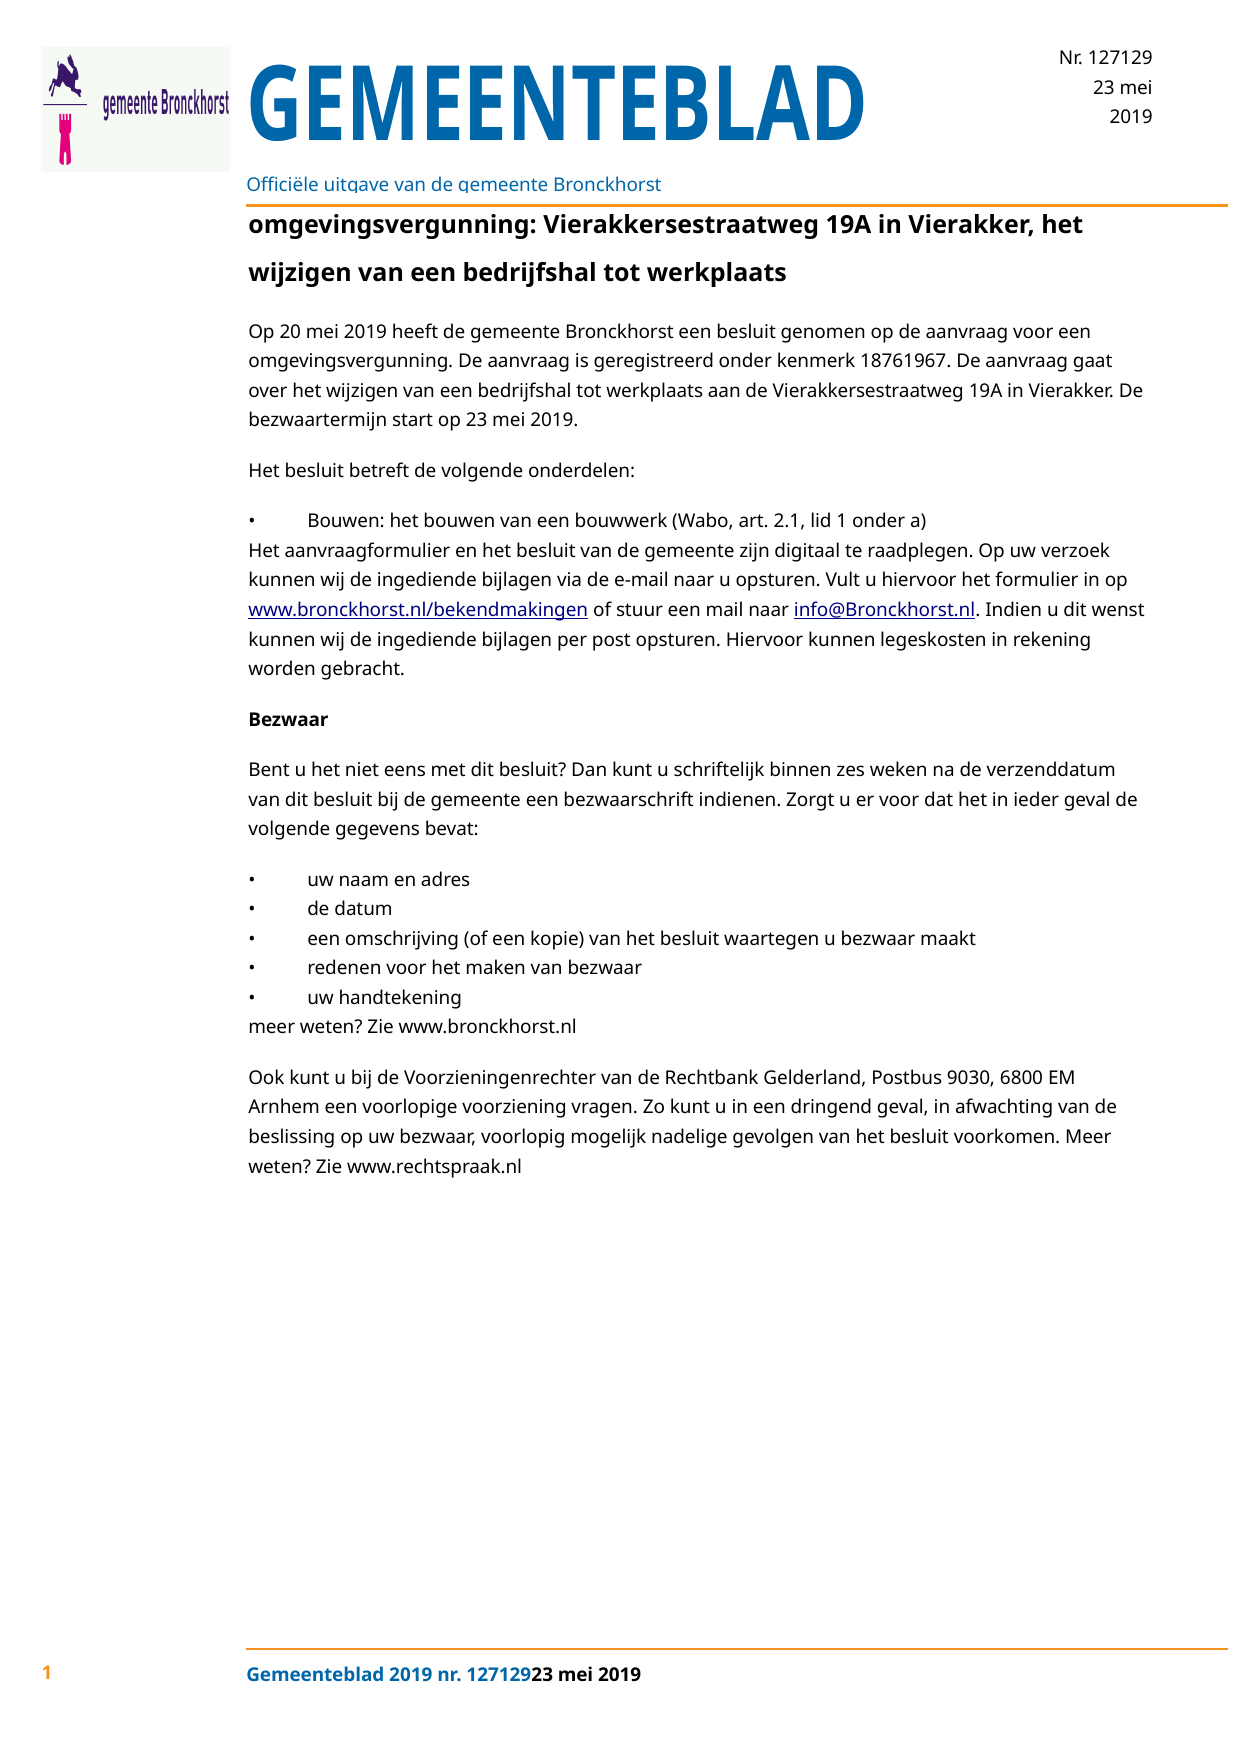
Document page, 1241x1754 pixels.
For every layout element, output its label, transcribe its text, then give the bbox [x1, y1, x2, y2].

text Op 20 mei 2019 heeft de gemeente Bronckhorst een besluit genomen op de aanvraag voor een omgevingsvergunning. De aanvraag is geregistreerd onder kenmerk 18761967. De aanvraag gaat over het wijzigen van een bedrijfshal tot werkplaats aan de Vierakkersestraatweg 19A in Vierakker. De bezwaartermijn start op 23 mei 2019. [248, 318, 1152, 432]
text Het aanvraagformulier en het besluit van de gemeente zijn digitaal te raadplegen. Op uw verzoek kunnen wij de ingediende bijlagen via de e-mail naar u opsturen. Vult u hiervoor het formulier in op www.bronckhorst.nl/bekendmakingen of stuur een mail naar info@Bronckhorst.nl. Indien u dit wenst kunnen wij de ingediende bijlagen per post opsturen. Hiervoor kunnen legeskosten in rekening worden gebracht. [248, 537, 1152, 681]
text Bent u het niet eens met dit besluit? Dan kunt u schriftelijk binnen zes weken na de verzenddatum van dit besluit bij de gemeente een bezwaarschrift indienen. Zorgt u er voor dat het in ieder geval de volgende gegevens bevat: [248, 756, 1152, 841]
list een omschrijving (of een kopie) van het besluit waartegen u bezwaar maakt [248, 925, 1152, 951]
list Bouwen: het bouwen van een bouwwerk (Wabo, art. 2.1, lid 1 onder a) [248, 507, 1152, 533]
text Ook kunt u bij de Voorzieningenrechter van de Rechtbank Gelderland, Postbus 9030, 6800 EM Arnhem een voorlopige voorziening vragen. Zo kunt u in een dringend geval, in afwachting van de beslissing op uw bezwaar, voorlopig mogelijk nadelige gevolgen van het besluit voorkomen. Meer weten? Zie www.rechtspraak.nl [248, 1064, 1152, 1179]
text omgevingsvergunning: Vierakkersestraatweg 19A in Vierakker, het wijzigen van een bedrijfshal tot werkplaats [248, 207, 1152, 288]
list uw handtekening [248, 984, 1152, 1010]
picture [41, 47, 231, 172]
text meer weten? Zie www.bronckhorst.nl [248, 1014, 1152, 1039]
list redenen voor het maken van bezwaar [248, 954, 1152, 980]
text Het besluit betreft de volgende onderdelen: [248, 457, 1152, 483]
list de datum [248, 895, 1152, 921]
text Bezwaar [248, 706, 1152, 732]
list uw naam en adres [248, 866, 1152, 892]
